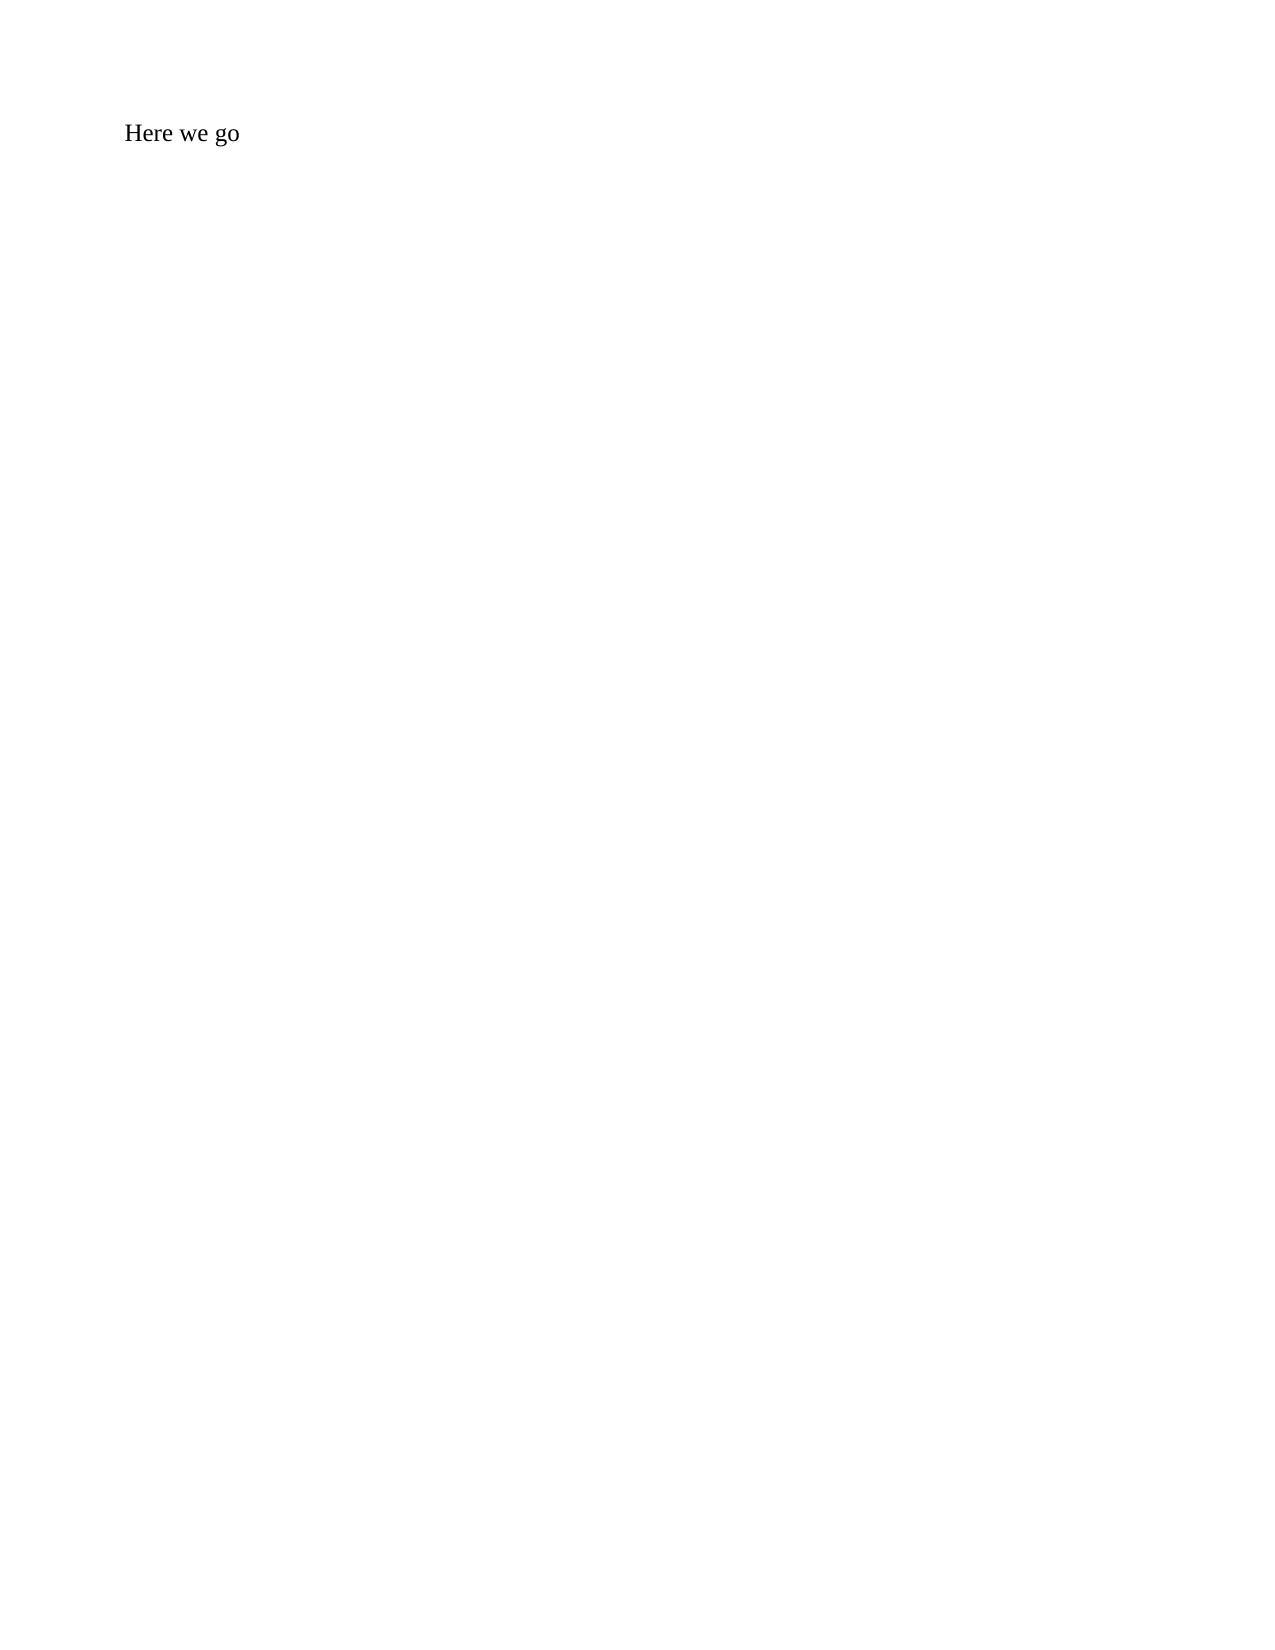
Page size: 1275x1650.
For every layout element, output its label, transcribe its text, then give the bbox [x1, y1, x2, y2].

text Here we go [118, 118, 1157, 147]
